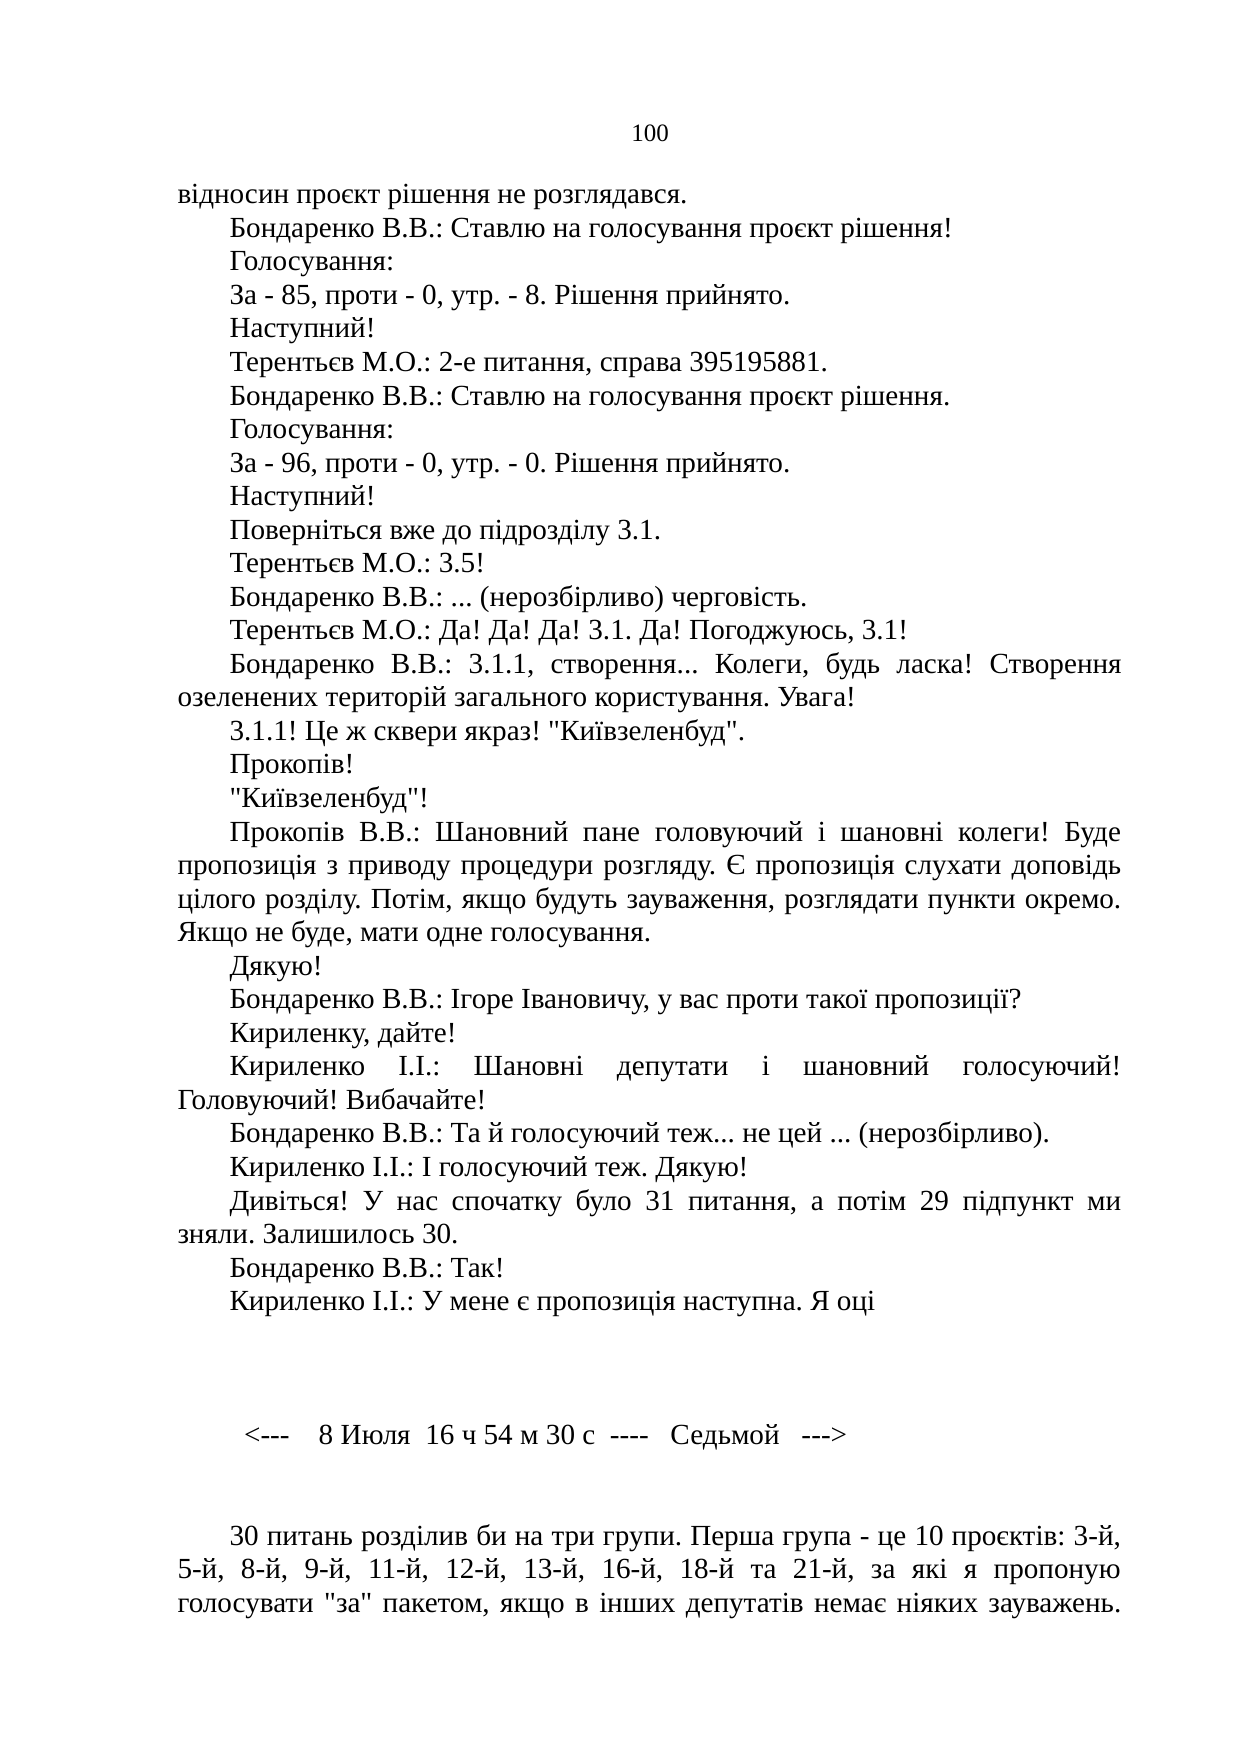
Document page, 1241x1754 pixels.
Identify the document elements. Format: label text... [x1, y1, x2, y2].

text Дивіться! У нас спочатку було 31 питання, а потім 29 підпункт ми зняли. Залишилось 30. [177, 1183, 1122, 1250]
text Прокопів В.В.: Шановний пане головуючий і шановні колеги! Буде пропозиція з приводу процедури розгляду. Є пропозиція слухати доповідь цілого розділу. Потім, якщо будуть зауваження, розглядати пункти окремо. Якщо не буде, мати одне голосування. [177, 814, 1122, 948]
text Терентьєв М.О.: 2-е питання, справа 395195881. [177, 344, 1122, 378]
text Бондаренко В.В.: Ставлю на голосування проєкт рішення. [177, 378, 1122, 411]
text Бондаренко В.В.: Так! [177, 1250, 1122, 1283]
text За - 96, проти - 0, утр. - 0. Рішення прийнято. [177, 445, 1122, 478]
text Голосування: [177, 411, 1122, 445]
text Кириленко І.І.: Шановні депутати і шановний голосуючий! Головуючий! Вибачайте! [177, 1048, 1122, 1116]
text Кириленку, дайте! [177, 1015, 1122, 1048]
text Терентьєв М.О.: Да! Да! Да! 3.1. Да! Погоджуюсь, 3.1! [177, 612, 1122, 646]
text За - 85, проти - 0, утр. - 8. Рішення прийнято. [177, 277, 1122, 311]
text Бондаренко В.В.: 3.1.1, створення... Колеги, будь ласка! Створення озеленених територій загального користування. Увага! [177, 646, 1122, 713]
text Бондаренко В.В.: Ставлю на голосування проєкт рішення! [177, 210, 1122, 243]
text Кириленко І.І.: У мене є пропозиція наступна. Я оці [177, 1283, 1122, 1317]
text Дякую! [177, 948, 1122, 981]
text 3.1.1! Це ж сквери якраз! "Київзеленбуд". [177, 713, 1122, 747]
text Бондаренко В.В.: Ігоре Івановичу, у вас проти такої пропозиції? [177, 981, 1122, 1015]
text Терентьєв М.О.: 3.5! [177, 545, 1122, 579]
text Кириленко І.І.: І голосуючий теж. Дякую! [177, 1149, 1122, 1183]
text Прокопів! [177, 747, 1122, 780]
text "Київзеленбуд"! [177, 780, 1122, 814]
text Бондаренко В.В.: ... (нерозбірливо) черговість. [177, 579, 1122, 612]
text <--- 8 Июля 16 ч 54 м 30 с ---- Седьмой ---> [177, 1417, 1122, 1451]
text Поверніться вже до підрозділу 3.1. [177, 512, 1122, 545]
text Наступний! [177, 311, 1122, 344]
text Бондаренко В.В.: Та й голосуючий теж... не цей ... (нерозбірливо). [177, 1116, 1122, 1149]
text 30 питань розділив би на три групи. Перша група - це 10 проєктів: 3-й, 5-й, 8-й, 9-й, 11-й, 12-й, 13-й, 16-й, 18-й та 21-й, за які я пропоную голосувати "за" пакетом, якщо в інших депутатів немає ніяких зауважень. [177, 1518, 1122, 1619]
text відносин проєкт рішення не розглядався. [177, 176, 1122, 210]
text Голосування: [177, 243, 1122, 277]
text Наступний! [177, 478, 1122, 512]
